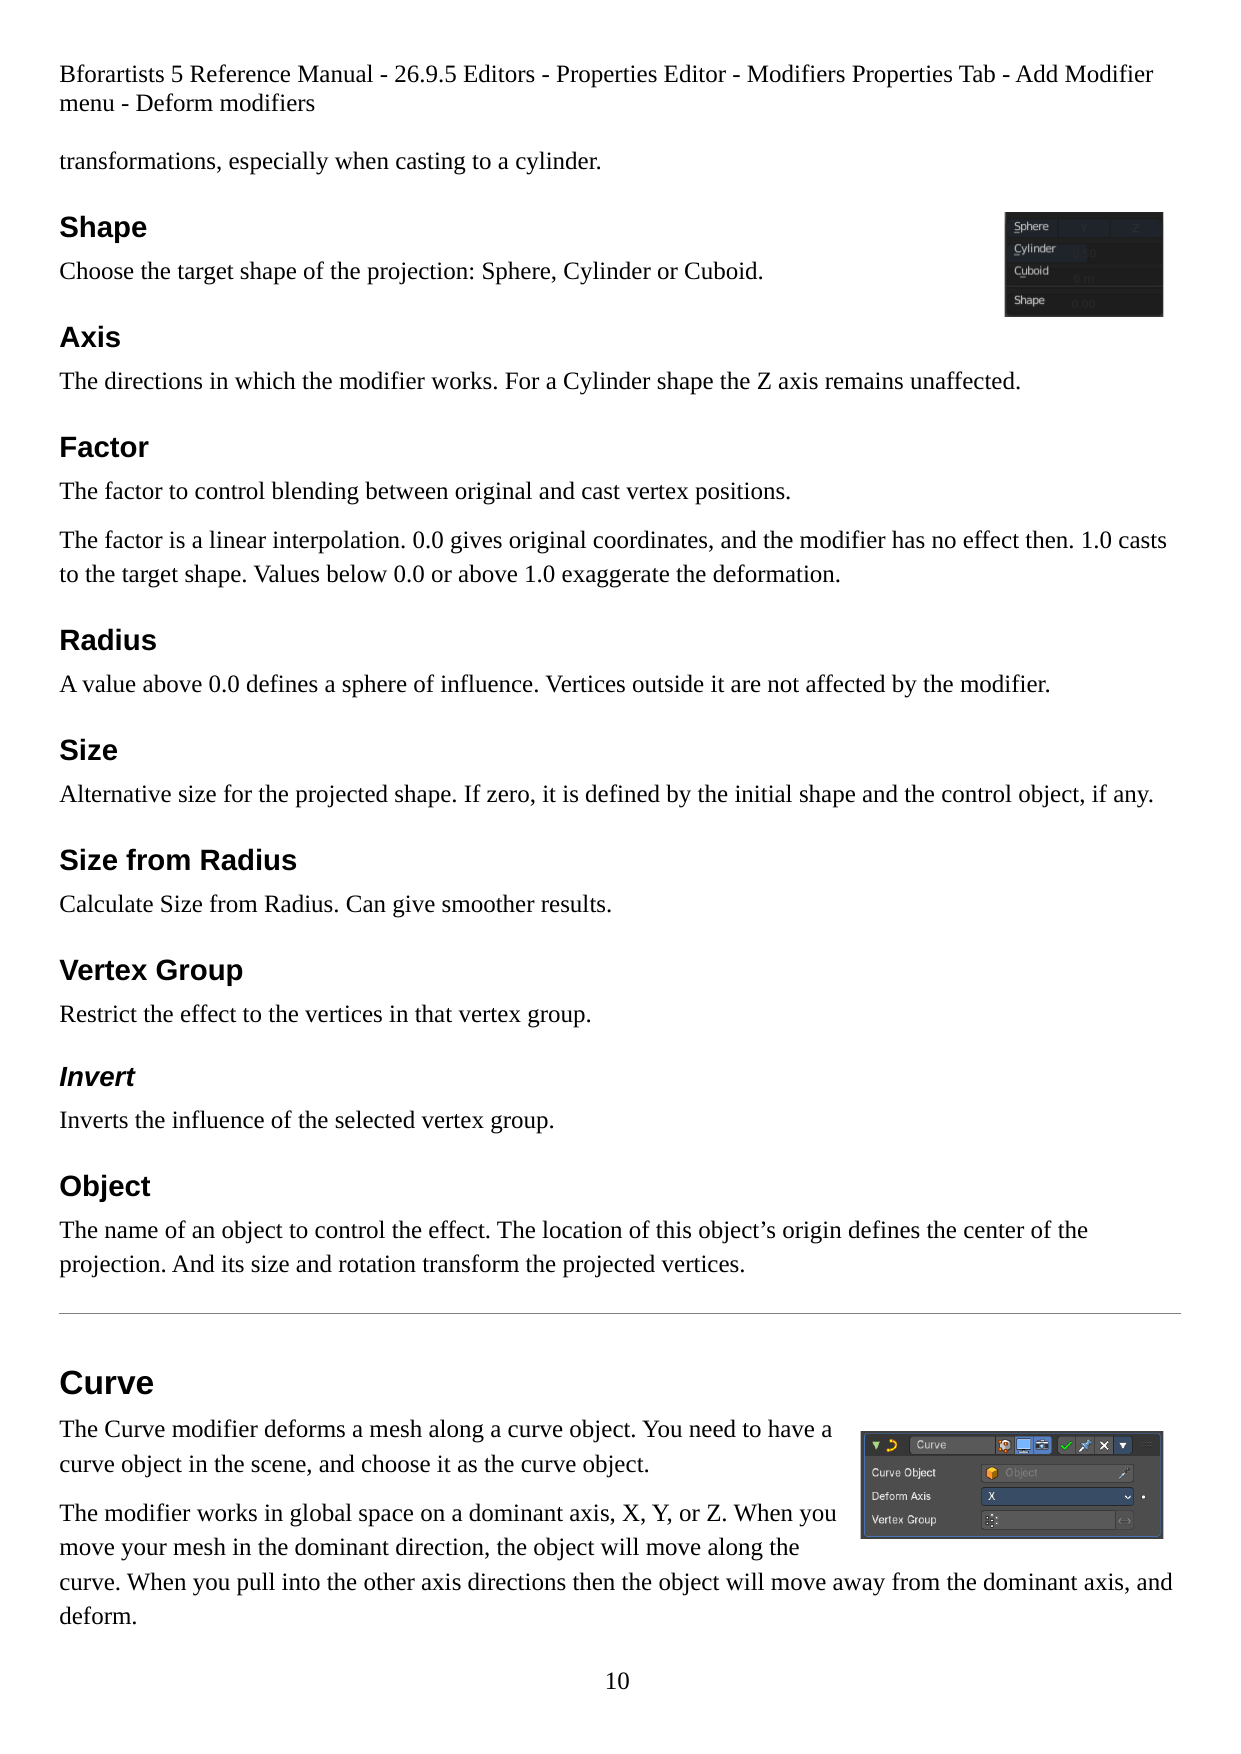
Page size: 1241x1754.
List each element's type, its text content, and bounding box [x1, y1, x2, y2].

text The modifier works in global space on a dominant axis, X, Y, or Z. When you move your mesh in the dominant direction, the object will move along the curve. When you pull into the other axis directions then the object will move away from the dominant axis, and deform. [59, 1498, 1181, 1630]
subtitle Radius [59, 623, 1181, 657]
picture [1004, 212, 1164, 317]
text The factor is a linear interpolation. 0.0 gives original coordinates, and the modifier has no effect then. 1.0 casts to the target shape. Values below 0.0 or above 1.0 exaggerate the deformation. [59, 525, 1181, 588]
subtitle Object [59, 1168, 1181, 1202]
subtitle Vertex Group [59, 953, 1181, 986]
subtitle Invert [59, 1060, 1181, 1092]
text transformations, especially when casting to a cylinder. [59, 146, 1181, 175]
text The Curve modifier deforms a mesh along a curve object. You need to have a curve object in the scene, and choose it as the curve object. [59, 1414, 1181, 1478]
picture [860, 1431, 1164, 1539]
subtitle Size from Radius [59, 843, 1181, 876]
subtitle Size [59, 733, 1181, 767]
subtitle Shape [59, 210, 1181, 243]
text Choose the target shape of the projection: Sphere, Cylinder or Cuboid. [59, 256, 1004, 285]
text The factor to control blending between original and cast vertex positions. [59, 476, 1181, 504]
text Inverts the influence of the selected vertex group. [59, 1105, 1181, 1133]
subtitle Axis [59, 319, 1181, 353]
subtitle Factor [59, 429, 1181, 463]
text Calculate Size from Radius. Can give smoother results. [59, 889, 1181, 918]
text Alternative size for the projected shape. If zero, it is defined by the initial shape and the control object, if any. [59, 779, 1181, 808]
text Restrict the effect to the vertices in that vertex group. [59, 999, 1181, 1028]
subtitle Curve [59, 1363, 1181, 1402]
text The directions in which the modifier works. For a Cylinder shape the Z axis remains unaffected. [59, 366, 1181, 394]
text The name of an object to control the effect. The location of this object’s origin defines the center of the projection. And its size and rotation transform the projected vertices. [59, 1215, 1181, 1278]
text A value above 0.0 defines a sphere of influence. Vertices outside it are not affected by the modifier. [59, 669, 1181, 698]
